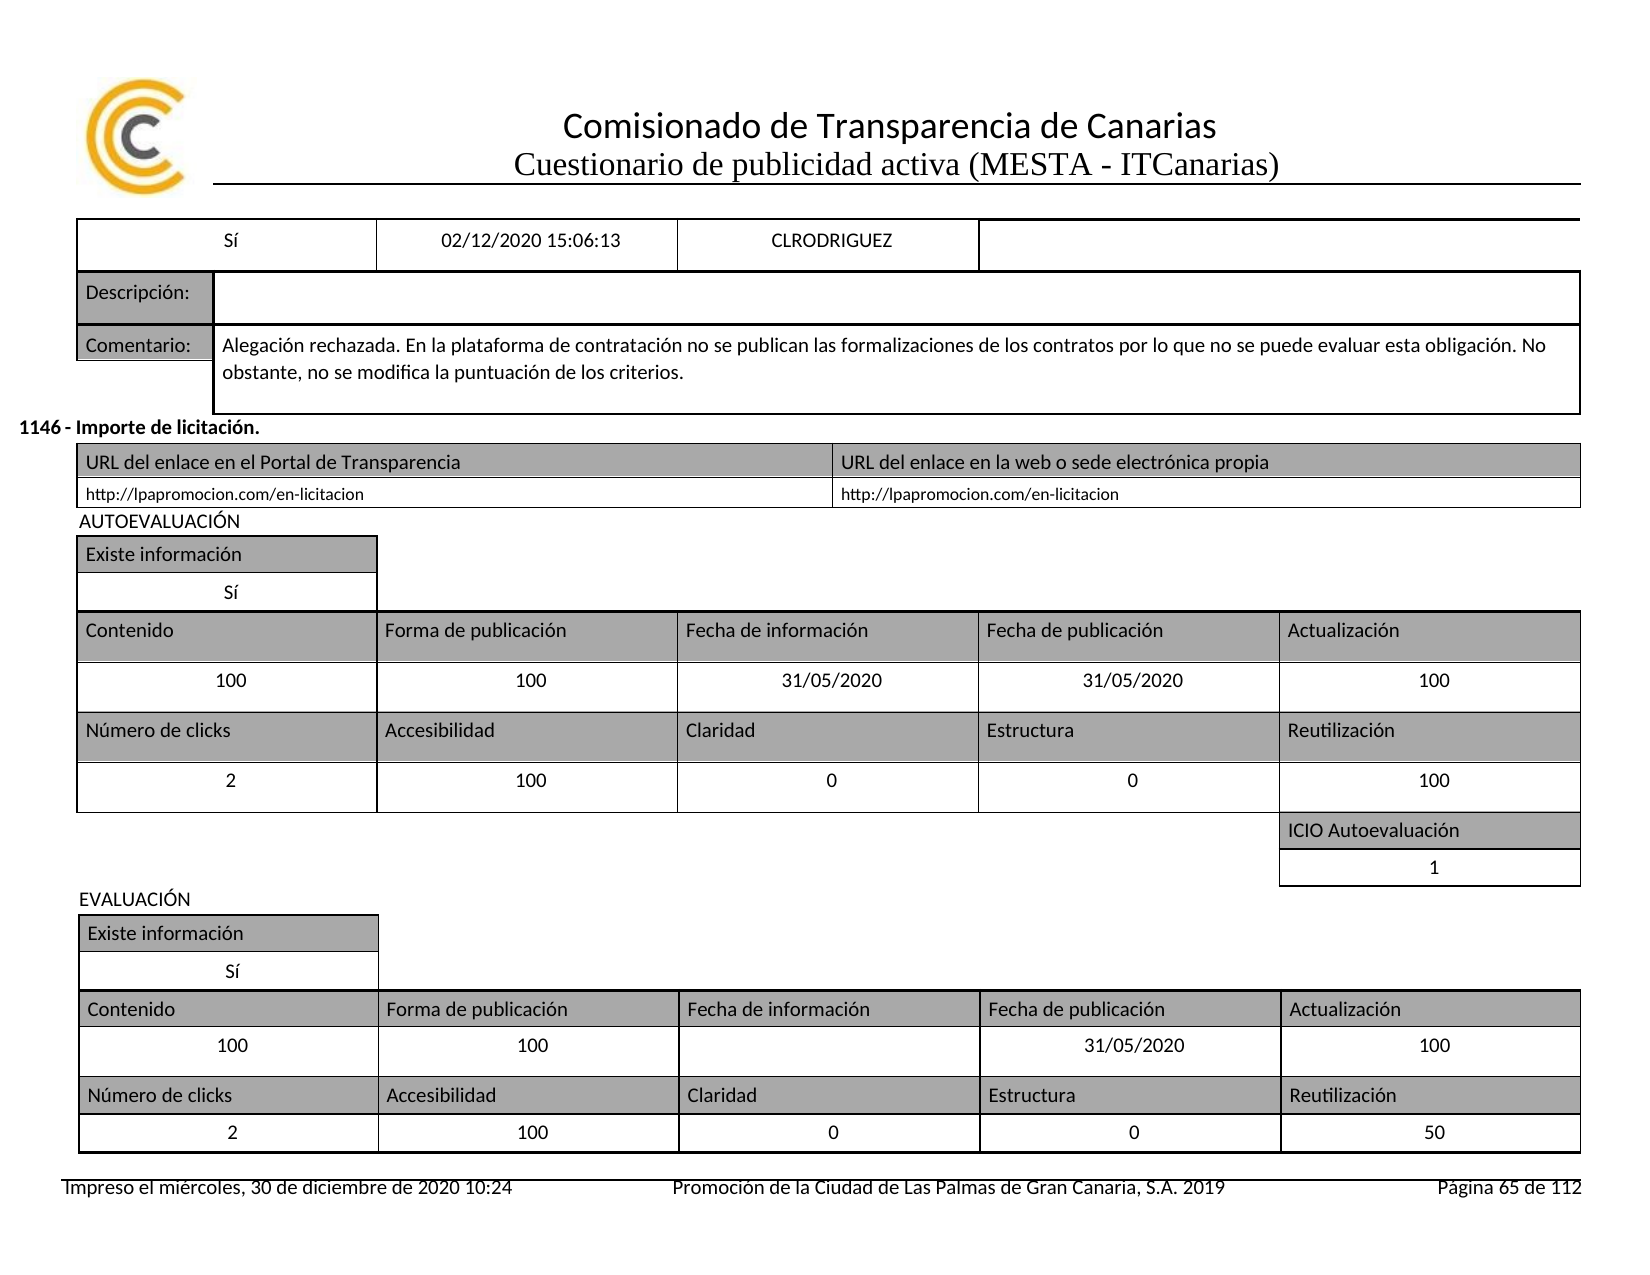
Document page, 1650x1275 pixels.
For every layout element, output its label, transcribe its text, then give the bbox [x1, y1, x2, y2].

table_header [980, 914, 1281, 989]
table_cell Número de clicks [78, 713, 376, 761]
table_cell Contenido [80, 992, 378, 1026]
table_cell Reutilización [1280, 713, 1418, 761]
table_cell [1280, 763, 1418, 811]
table_cell 100 [1418, 763, 1580, 811]
table_cell 0 [979, 763, 1279, 811]
table_cell Fecha de información [680, 992, 979, 1026]
table_cell 0 [678, 763, 978, 811]
table_cell 0 [680, 1115, 979, 1151]
table_cell Claridad [680, 1077, 979, 1113]
table_cell 100 [78, 663, 376, 711]
table_cell 31/05/2020 [979, 663, 1279, 711]
table_cell [979, 848, 1279, 885]
table_cell [77, 361, 212, 413]
text AUTOEVALUACIÓN [79, 508, 1582, 533]
table_header [979, 535, 1279, 610]
table_cell Fecha de publicación [979, 613, 1279, 661]
table_header Existe información [80, 916, 378, 951]
table_cell Fecha de información [678, 613, 978, 661]
table_cell [1280, 663, 1418, 711]
table_cell 100 [1282, 1027, 1580, 1076]
table_cell 100 [379, 1027, 678, 1076]
table_cell [77, 813, 377, 848]
text EVALUACIÓN [79, 887, 1582, 912]
table_header URL del enlace en el Portal de Transparencia [78, 444, 832, 476]
table_cell CLRODRIGUEZ [678, 220, 978, 269]
table_cell ICIO Autoevaluación [1280, 813, 1580, 848]
table_cell 2 [80, 1115, 378, 1151]
table_cell Alegación rechazada. En la plataforma de contratación no se publican las formalizaciones de los contratos por lo que no se puede evaluar esta obligación. No obstante, no se modifica la puntuación de los criterios. [215, 326, 1579, 413]
table_cell [377, 813, 677, 848]
table_header [1281, 914, 1580, 989]
table_header Existe información [78, 537, 376, 572]
table_cell http://lpapromocion.com/en-licitacion [78, 478, 832, 506]
table_cell Número de clicks [80, 1077, 378, 1113]
table_cell Descripción: [78, 273, 212, 323]
table_header [678, 535, 978, 610]
table_header URL del enlace en la web o sede electrónica propia [833, 444, 1580, 476]
table_cell 2 [78, 763, 376, 811]
table_cell 100 [80, 1027, 378, 1076]
table_cell Reutilización [1282, 1077, 1580, 1113]
table_cell Estructura [981, 1077, 1280, 1113]
table_cell Fecha de publicación [981, 992, 1280, 1026]
table_cell Sí [78, 573, 376, 610]
table_cell [377, 848, 677, 885]
table_cell 100 [379, 1115, 678, 1151]
table_cell Contenido [78, 613, 376, 661]
table_header [378, 535, 677, 610]
table_cell 1 [1280, 850, 1580, 885]
table_cell Comentario: [78, 326, 212, 359]
table_cell [215, 273, 1579, 323]
table_cell 31/05/2020 [678, 663, 978, 711]
table_cell 31/05/2020 [981, 1027, 1280, 1076]
table_cell Forma de publicación [378, 613, 677, 661]
table_cell 100 [378, 663, 677, 711]
table_cell [678, 813, 978, 848]
table_cell Forma de publicación [379, 992, 678, 1026]
table_cell 100 [1418, 663, 1580, 711]
table_cell Actualización [1282, 992, 1580, 1026]
table_cell [979, 813, 1279, 848]
table_cell 0 [981, 1115, 1280, 1151]
table_header [379, 914, 679, 989]
table_cell [678, 848, 978, 885]
table_cell Actualización [1280, 613, 1418, 661]
table_cell [1418, 613, 1580, 661]
table_cell Sí [78, 220, 376, 269]
table_header [1279, 535, 1418, 610]
list - Importe de licitación. [19, 414, 1576, 440]
table_cell 50 [1282, 1115, 1580, 1151]
table_cell Accesibilidad [379, 1077, 678, 1113]
table_cell 02/12/2020 15:06:13 [377, 220, 677, 269]
table_header [679, 914, 980, 989]
table_cell Sí [80, 952, 378, 989]
table_cell Accesibilidad [378, 713, 677, 761]
table_cell [680, 1027, 979, 1076]
table_cell 100 [378, 763, 677, 811]
table_cell Estructura [979, 713, 1279, 761]
table_cell Claridad [678, 713, 978, 761]
table_header [980, 221, 1580, 269]
table_header [1418, 535, 1580, 610]
table_cell [1418, 713, 1580, 761]
table_cell http://lpapromocion.com/en-licitacion [833, 478, 1580, 506]
table_cell [77, 848, 377, 885]
